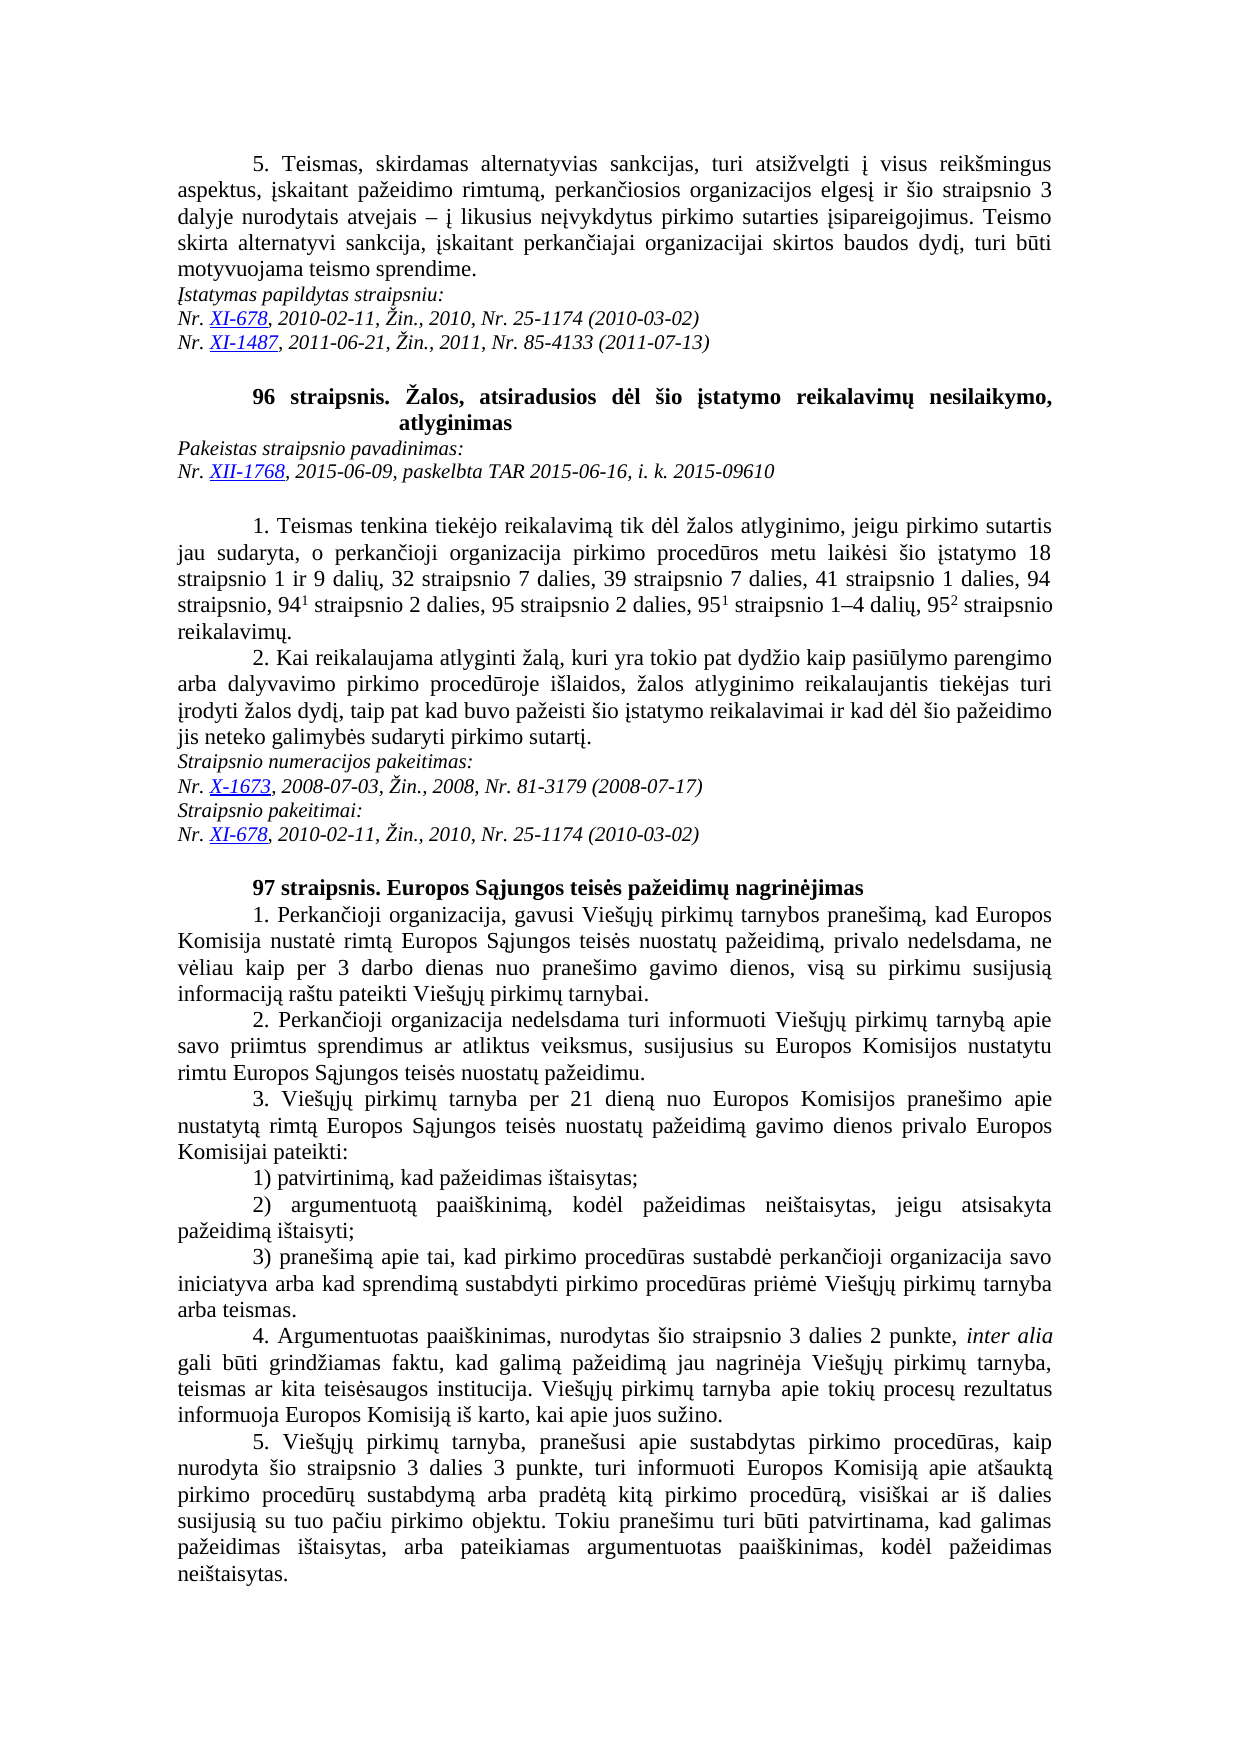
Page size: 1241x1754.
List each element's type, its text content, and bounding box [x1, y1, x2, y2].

text Nr. XI-678, 2010-02-11, Žin., 2010, Nr. 25-1174 (2010-03-02) [177, 306, 1053, 330]
text 4. Argumentuotas paaiškinimas, nurodytas šio straipsnio 3 dalies 2 punkte, inter alia gali būti grindžiamas faktu, kad galimą pažeidimą jau nagrinėja Viešųjų pirkimų tarnyba, teismas ar kita teisėsaugos institucija. Viešųjų pirkimų tarnyba apie tokių procesų rezultatus informuoja Europos Komisiją iš karto, kai apie juos sužino. [177, 1322, 1053, 1428]
text 3) pranešimą apie tai, kad pirkimo procedūras sustabdė perkančioji organizacija savo iniciatyva arba kad sprendimą sustabdyti pirkimo procedūras priėmė Viešųjų pirkimų tarnyba arba teismas. [177, 1243, 1053, 1322]
text 2. Perkančioji organizacija nedelsdama turi informuoti Viešųjų pirkimų tarnybą apie savo priimtus sprendimus ar atliktus veiksmus, susijusius su Europos Komisijos nustatytu rimtu Europos Sąjungos teisės nuostatų pažeidimu. [177, 1006, 1053, 1085]
text Nr. XI-678, 2010-02-11, Žin., 2010, Nr. 25-1174 (2010-03-02) [177, 822, 1053, 846]
text Straipsnio pakeitimai: [177, 798, 1053, 822]
text 1. Perkančioji organizacija, gavusi Viešųjų pirkimų tarnybos pranešimą, kad Europos Komisija nustatė rimtą Europos Sąjungos teisės nuostatų pažeidimą, privalo nedelsdama, ne vėliau kaip per 3 darbo dienas nuo pranešimo gavimo dienos, visą su pirkimu susijusią informaciją raštu pateikti Viešųjų pirkimų tarnybai. [177, 901, 1053, 1006]
text Straipsnio numeracijos pakeitimas: [177, 749, 1053, 773]
text Nr. XII-1768, 2015-06-09, paskelbta TAR 2015-06-16, i. k. 2015-09610 [177, 459, 1053, 483]
text Nr. XI-1487, 2011-06-21, Žin., 2011, Nr. 85-4133 (2011-07-13) [177, 330, 1053, 354]
text 5. Teismas, skirdamas alternatyvias sankcijas, turi atsižvelgti į visus reikšmingus aspektus, įskaitant pažeidimo rimtumą, perkančiosios organizacijos elgesį ir šio straipsnio 3 dalyje nurodytais atvejais – į likusius neįvykdytus pirkimo sutarties įsipareigojimus. Teismo skirta alternatyvi sankcija, įskaitant perkančiajai organizacijai skirtos baudos dydį, turi būti motyvuojama teismo sprendime. [177, 150, 1053, 282]
text 96 straipsnis. Žalos, atsiradusios dėl šio įstatymo reikalavimų nesilaikymo, atlyginimas [252, 383, 1053, 435]
text Nr. X-1673, 2008-07-03, Žin., 2008, Nr. 81-3179 (2008-07-17) [177, 773, 1053, 798]
text 1) patvirtinimą, kad pažeidimas ištaisytas; [177, 1164, 1053, 1191]
text Pakeistas straipsnio pavadinimas: [177, 435, 1053, 459]
text 2) argumentuotą paaiškinimą, kodėl pažeidimas neištaisytas, jeigu atsisakyta pažeidimą ištaisyti; [177, 1191, 1053, 1243]
text 2. Kai reikalaujama atlyginti žalą, kuri yra tokio pat dydžio kaip pasiūlymo parengimo arba dalyvavimo pirkimo procedūroje išlaidos, žalos atlyginimo reikalaujantis tiekėjas turi įrodyti žalos dydį, taip pat kad buvo pažeisti šio įstatymo reikalavimai ir kad dėl šio pažeidimo jis neteko galimybės sudaryti pirkimo sutartį. [177, 644, 1053, 749]
text 97 straipsnis. Europos Sąjungos teisės pažeidimų nagrinėjimas [177, 874, 1053, 901]
text 5. Viešųjų pirkimų tarnyba, pranešusi apie sustabdytas pirkimo procedūras, kaip nurodyta šio straipsnio 3 dalies 3 punkte, turi informuoti Europos Komisiją apie atšauktą pirkimo procedūrų sustabdymą arba pradėtą kitą pirkimo procedūrą, visiškai ar iš dalies susijusią su tuo pačiu pirkimo objektu. Tokiu pranešimu turi būti patvirtinama, kad galimas pažeidimas ištaisytas, arba pateikiamas argumentuotas paaiškinimas, kodėl pažeidimas neištaisytas. [177, 1428, 1053, 1586]
text 3. Viešųjų pirkimų tarnyba per 21 dieną nuo Europos Komisijos pranešimo apie nustatytą rimtą Europos Sąjungos teisės nuostatų pažeidimą gavimo dienos privalo Europos Komisijai pateikti: [177, 1085, 1053, 1164]
text Įstatymas papildytas straipsniu: [177, 282, 1053, 306]
text 1. Teismas tenkina tiekėjo reikalavimą tik dėl žalos atlyginimo, jeigu pirkimo sutartis jau sudaryta, o perkančioji organizacija pirkimo procedūros metu laikėsi šio įstatymo 18 straipsnio 1 ir 9 dalių, 32 straipsnio 7 dalies, 39 straipsnio 7 dalies, 41 straipsnio 1 dalies, 94 straipsnio, 941 straipsnio 2 dalies, 95 straipsnio 2 dalies, 951 straipsnio 1–4 dalių, 952 straipsnio reikalavimų. [177, 512, 1053, 644]
